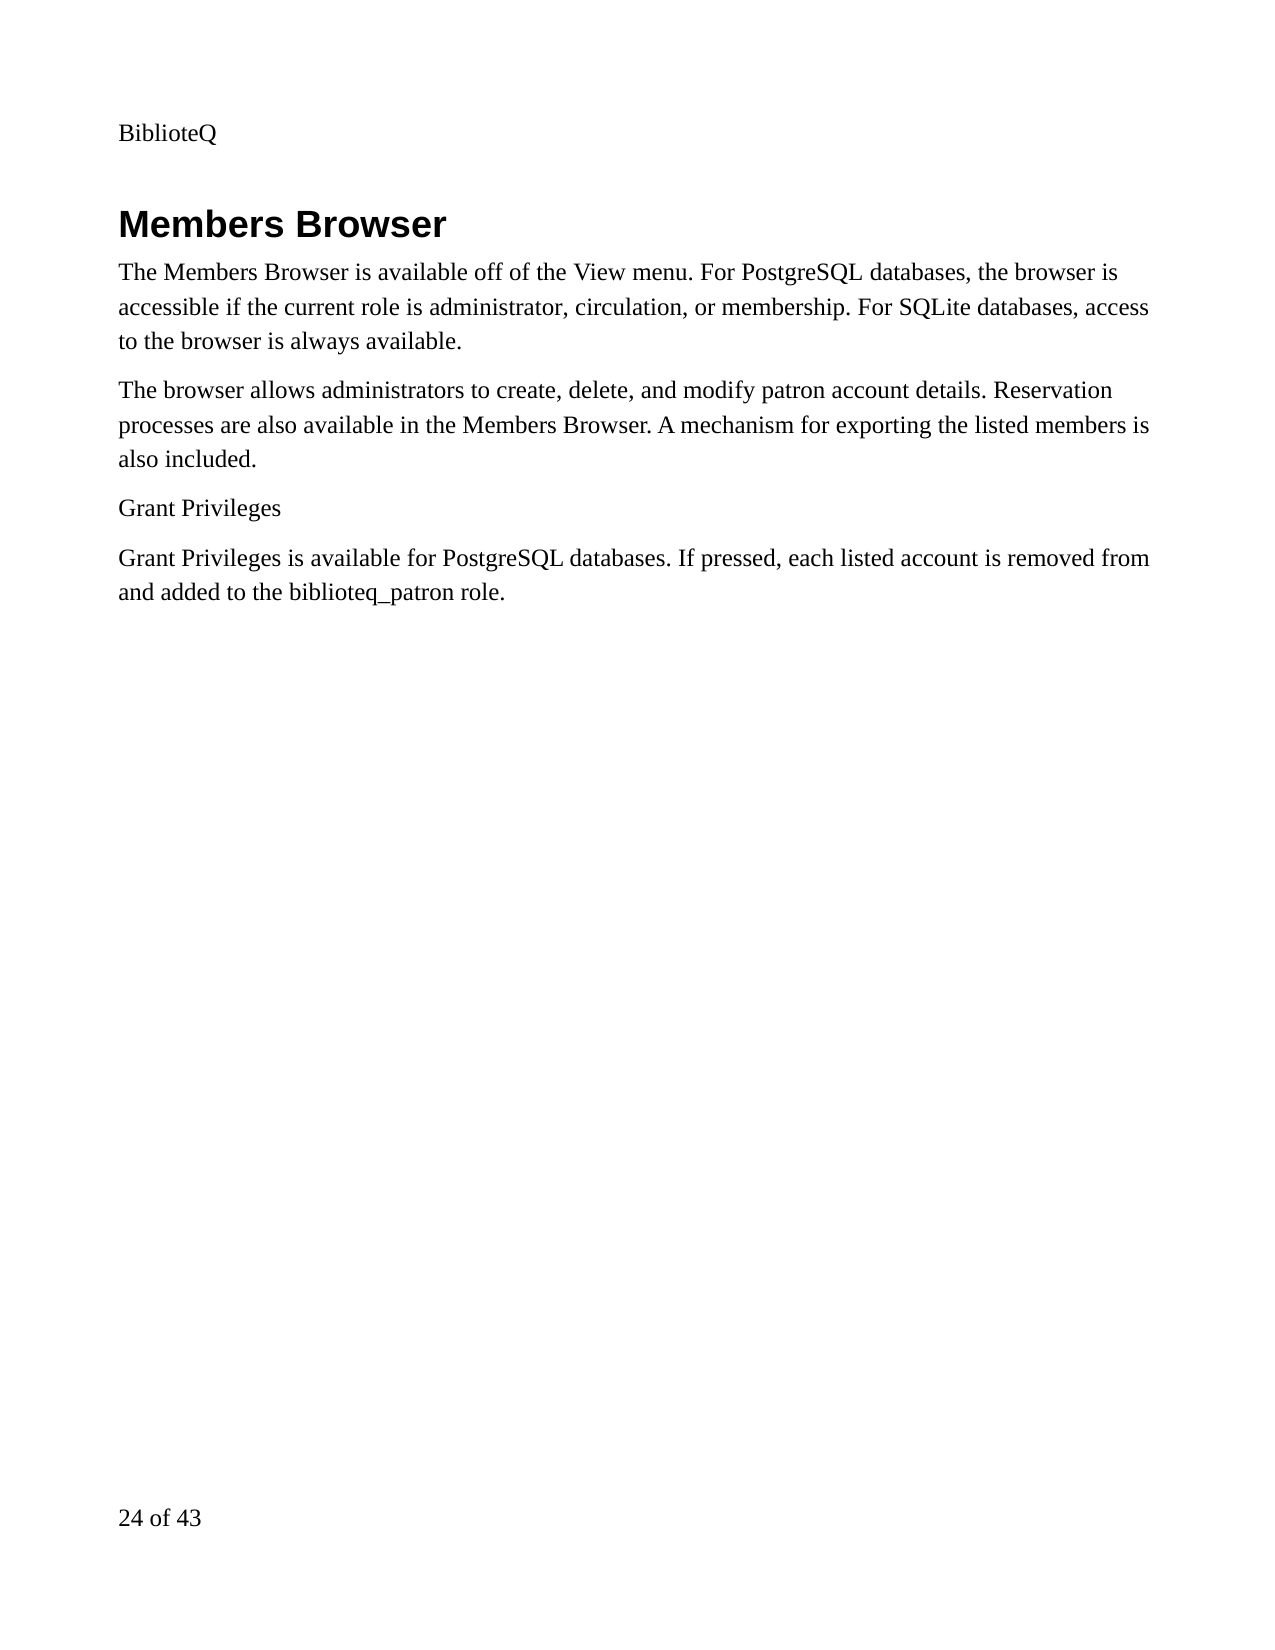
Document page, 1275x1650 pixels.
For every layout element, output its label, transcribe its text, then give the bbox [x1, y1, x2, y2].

text The browser allows administrators to create, delete, and modify patron account details. Reservation processes are also available in the Members Browser. A mechanism for exporting the listed members is also included. [118, 376, 1157, 473]
subtitle Members Browser [118, 201, 1157, 245]
text The Members Browser is available off of the View menu. For PostgreSQL databases, the browser is accessible if the current role is administrator, circulation, or membership. For SQLite databases, access to the browser is always available. [118, 257, 1157, 355]
text Grant Privileges is available for PostgreSQL databases. If pressed, each listed account is removed from and added to the biblioteq_patron role. [118, 543, 1157, 606]
text Grant Privileges [118, 493, 1157, 522]
